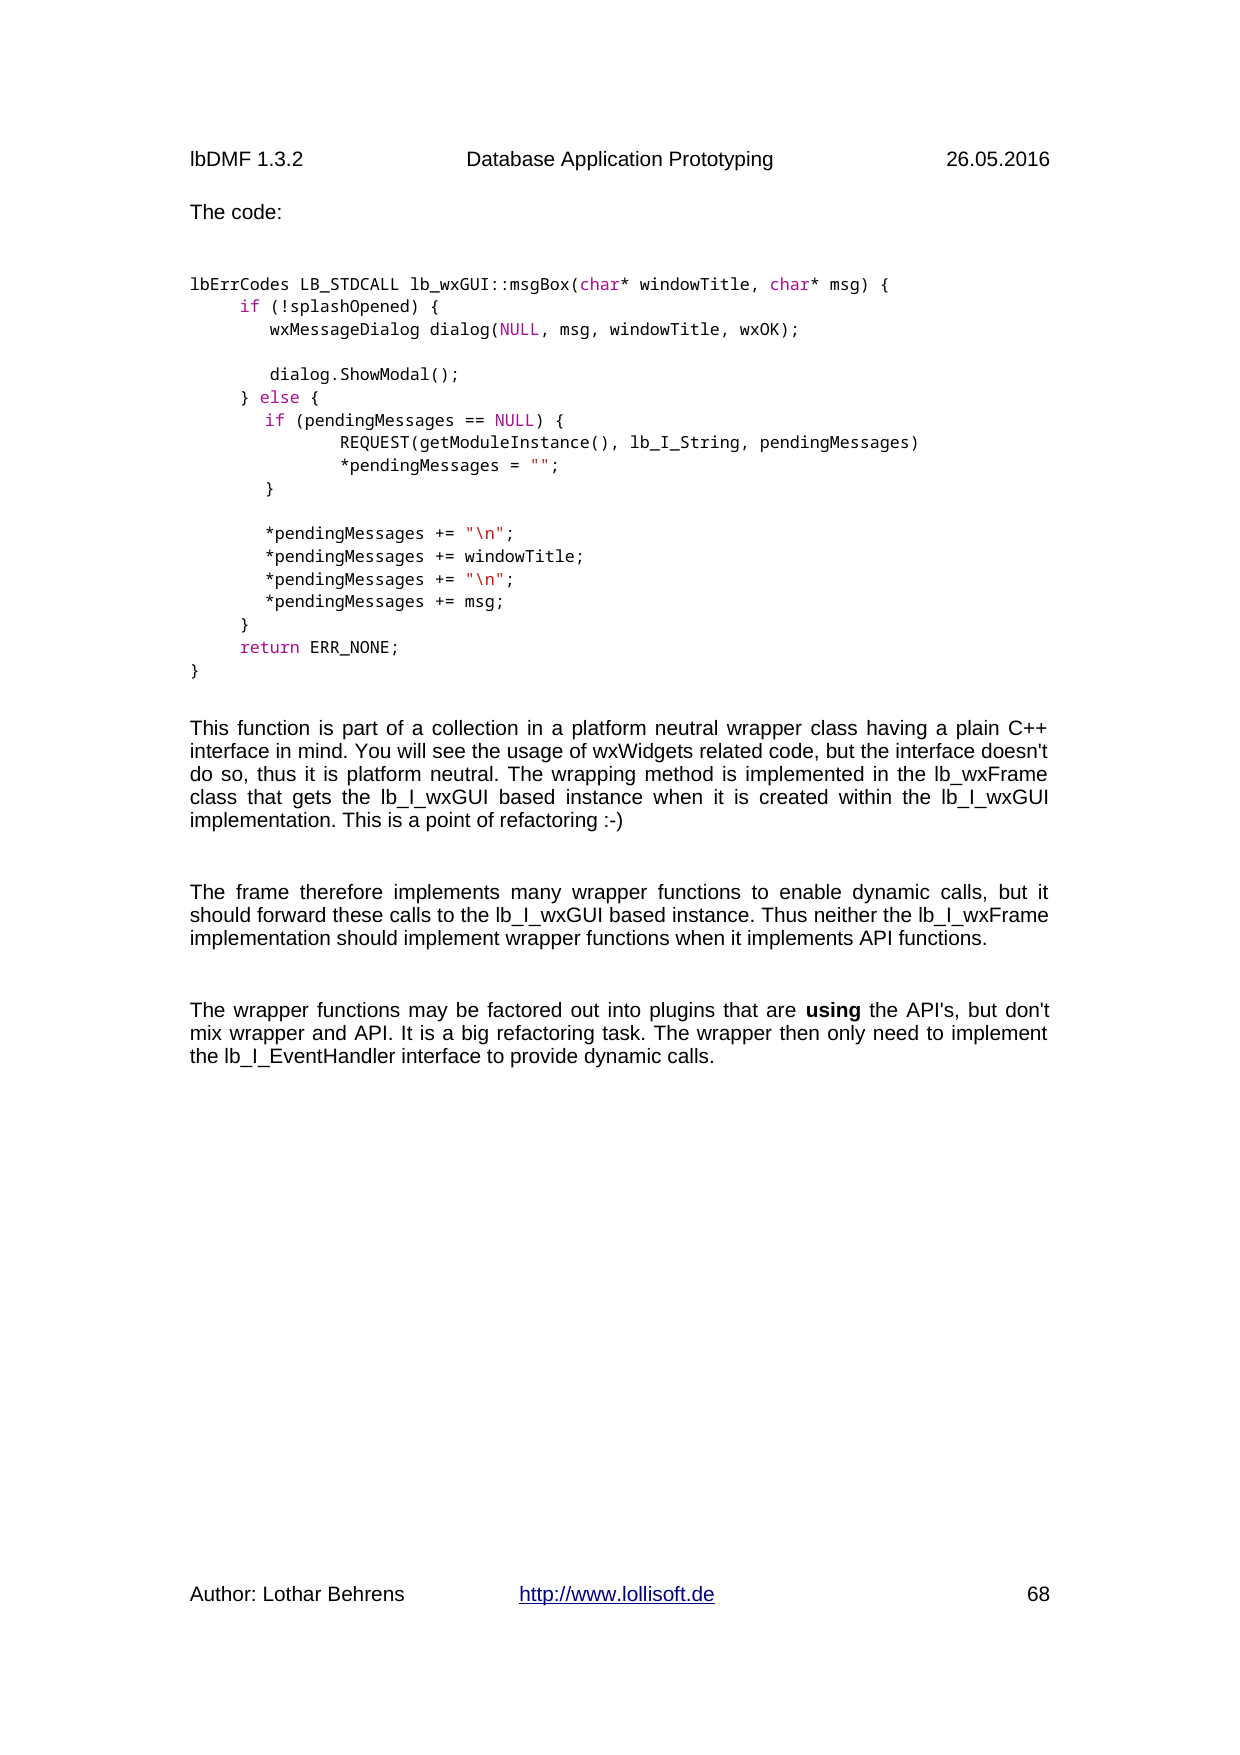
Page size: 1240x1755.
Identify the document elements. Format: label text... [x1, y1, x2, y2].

text } [189, 658, 1050, 681]
text The frame therefore implements many wrapper functions to enable dynamic calls, but it should forward these calls to the lb_I_wxGUI based instance. Thus neither the lb_I_wxFrame implementation should implement wrapper functions when it implements API functions. [189, 880, 1050, 950]
text *pendingMessages = ""; [189, 454, 1050, 476]
text The code: [189, 201, 1050, 224]
text *pendingMessages += "\n"; [189, 567, 1050, 590]
text } [189, 476, 1050, 499]
text REQUEST(getModuleInstance(), lb_I_String, pendingMessages) [189, 431, 1050, 454]
text return ERR_NONE; [189, 635, 1050, 658]
text *pendingMessages += "\n"; [189, 522, 1050, 544]
text wxMessageDialog dialog(NULL, msg, windowTitle, wxOK); [189, 317, 1050, 340]
text lbErrCodes LB_STDCALL lb_wxGUI::msgBox(char* windowTitle, char* msg) { [189, 272, 1050, 295]
text dialog.ShowModal(); [189, 363, 1050, 386]
text if (pendingMessages == NULL) { [189, 408, 1050, 431]
text if (!splashOpened) { [189, 295, 1050, 317]
text The wrapper functions may be factored out into plugins that are using the API's, but don't mix wrapper and API. It is a big refactoring task. The wrapper then only need to implement the lb_I_EventHandler interface to provide dynamic calls. [189, 998, 1050, 1068]
text This function is part of a collection in a platform neutral wrapper class having a plain C++ interface in mind. You will see the usage of wxWidgets related code, but the interface doesn't do so, thus it is platform neutral. The wrapping method is implemented in the lb_wxFrame class that gets the lb_I_wxGUI based instance when it is created within the lb_I_wxGUI implementation. This is a point of refactoring :-) [189, 716, 1050, 832]
text } else { [189, 386, 1050, 408]
text } [189, 613, 1050, 635]
text *pendingMessages += msg; [189, 590, 1050, 613]
text *pendingMessages += windowTitle; [189, 544, 1050, 567]
